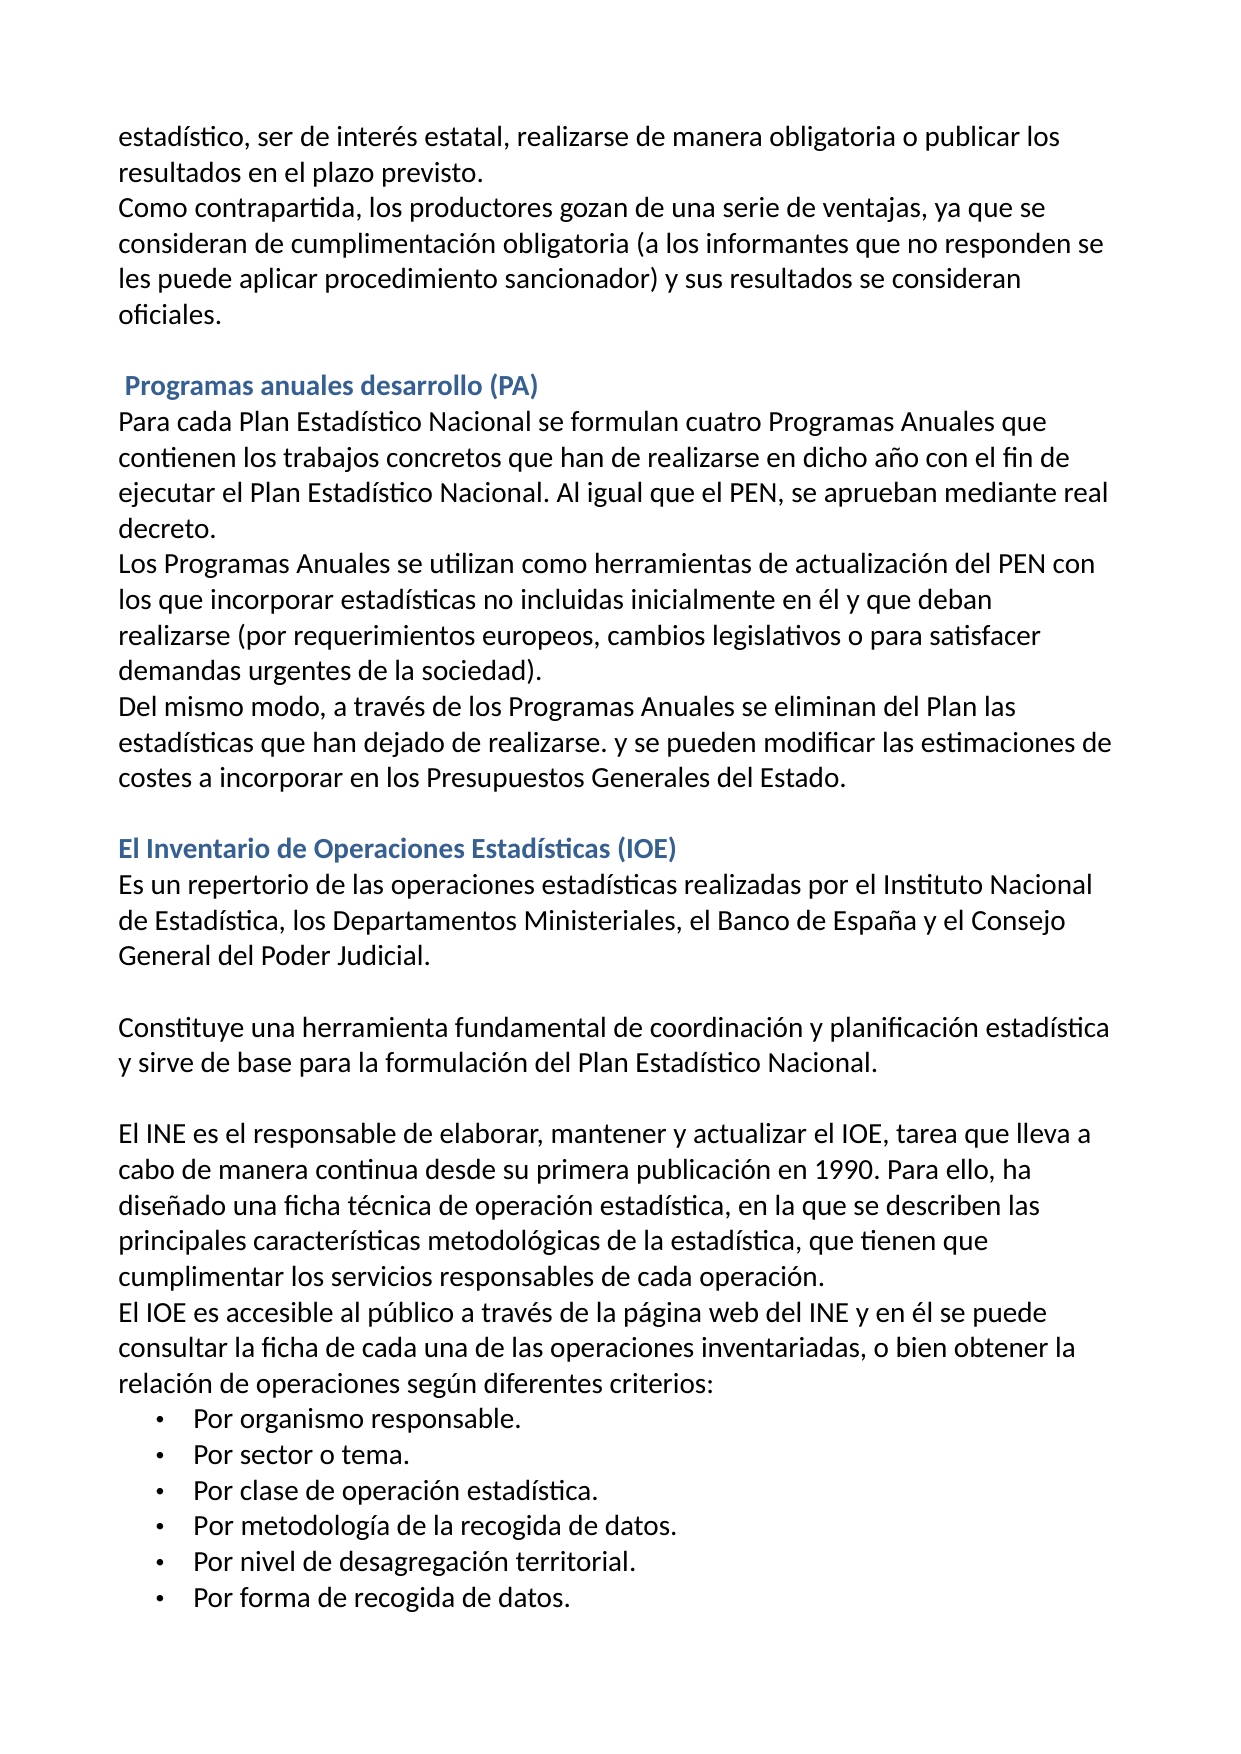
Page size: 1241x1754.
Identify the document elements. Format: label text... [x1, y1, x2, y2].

text Los Programas Anuales se utilizan como herramientas de actualización del PEN con los que incorporar estadísticas no incluidas inicialmente en él y que deban [118, 546, 1122, 617]
text Constituye una herramienta fundamental de coordinación y planificación estadística y sirve de base para la formulación del Plan Estadístico Nacional. [118, 1009, 1122, 1080]
list Por metodología de la recogida de datos. [156, 1507, 1122, 1543]
text estadístico, ser de interés estatal, realizarse de manera obligatoria o publicar los resultados en el plazo previsto. [118, 118, 1122, 189]
text Para cada Plan Estadístico Nacional se formulan cuatro Programas Anuales que contienen los trabajos concretos que han de realizarse en dicho año con el fin de ejecutar el Plan Estadístico Nacional. Al igual que el PEN, se aprueban mediante real decreto. [118, 403, 1122, 546]
list Por nivel de desagregación territorial. [156, 1543, 1122, 1579]
list Por organismo responsable. [156, 1401, 1122, 1436]
text realizarse (por requerimientos europeos, cambios legislativos o para satisfacer demandas urgentes de la sociedad). [118, 617, 1122, 688]
text Del mismo modo, a través de los Programas Anuales se eliminan del Plan las estadísticas que han dejado de realizarse. y se pueden modificar las estimaciones de costes a incorporar en los Presupuestos Generales del Estado. [118, 688, 1122, 795]
list Por sector o tema. [156, 1436, 1122, 1472]
list Por clase de operación estadística. [156, 1472, 1122, 1507]
text El Inventario de Operaciones Estadísticas (IOE) [118, 831, 1122, 866]
list Por forma de recogida de datos. [156, 1579, 1122, 1614]
text Como contrapartida, los productores gozan de una serie de ventajas, ya que se consideran de cumplimentación obligatoria (a los informantes que no responden se les puede aplicar procedimiento sancionador) y sus resultados se consideran oficiales. [118, 189, 1122, 332]
text El IOE es accesible al público a través de la página web del INE y en él se puede [118, 1294, 1122, 1329]
text El INE es el responsable de elaborar, mantener y actualizar el IOE, tarea que lleva a cabo de manera continua desde su primera publicación en 1990. Para ello, ha diseñado una ficha técnica de operación estadística, en la que se describen las principales características metodológicas de la estadística, que tienen que cumplimentar los servicios responsables de cada operación. [118, 1116, 1122, 1294]
text consultar la ficha de cada una de las operaciones inventariadas, o bien obtener la relación de operaciones según diferentes criterios: [118, 1329, 1122, 1401]
text Es un repertorio de las operaciones estadísticas realizadas por el Instituto Nacional de Estadística, los Departamentos Ministeriales, el Banco de España y el Consejo General del Poder Judicial. [118, 866, 1122, 973]
text Programas anuales desarrollo (PA) [118, 367, 1122, 403]
